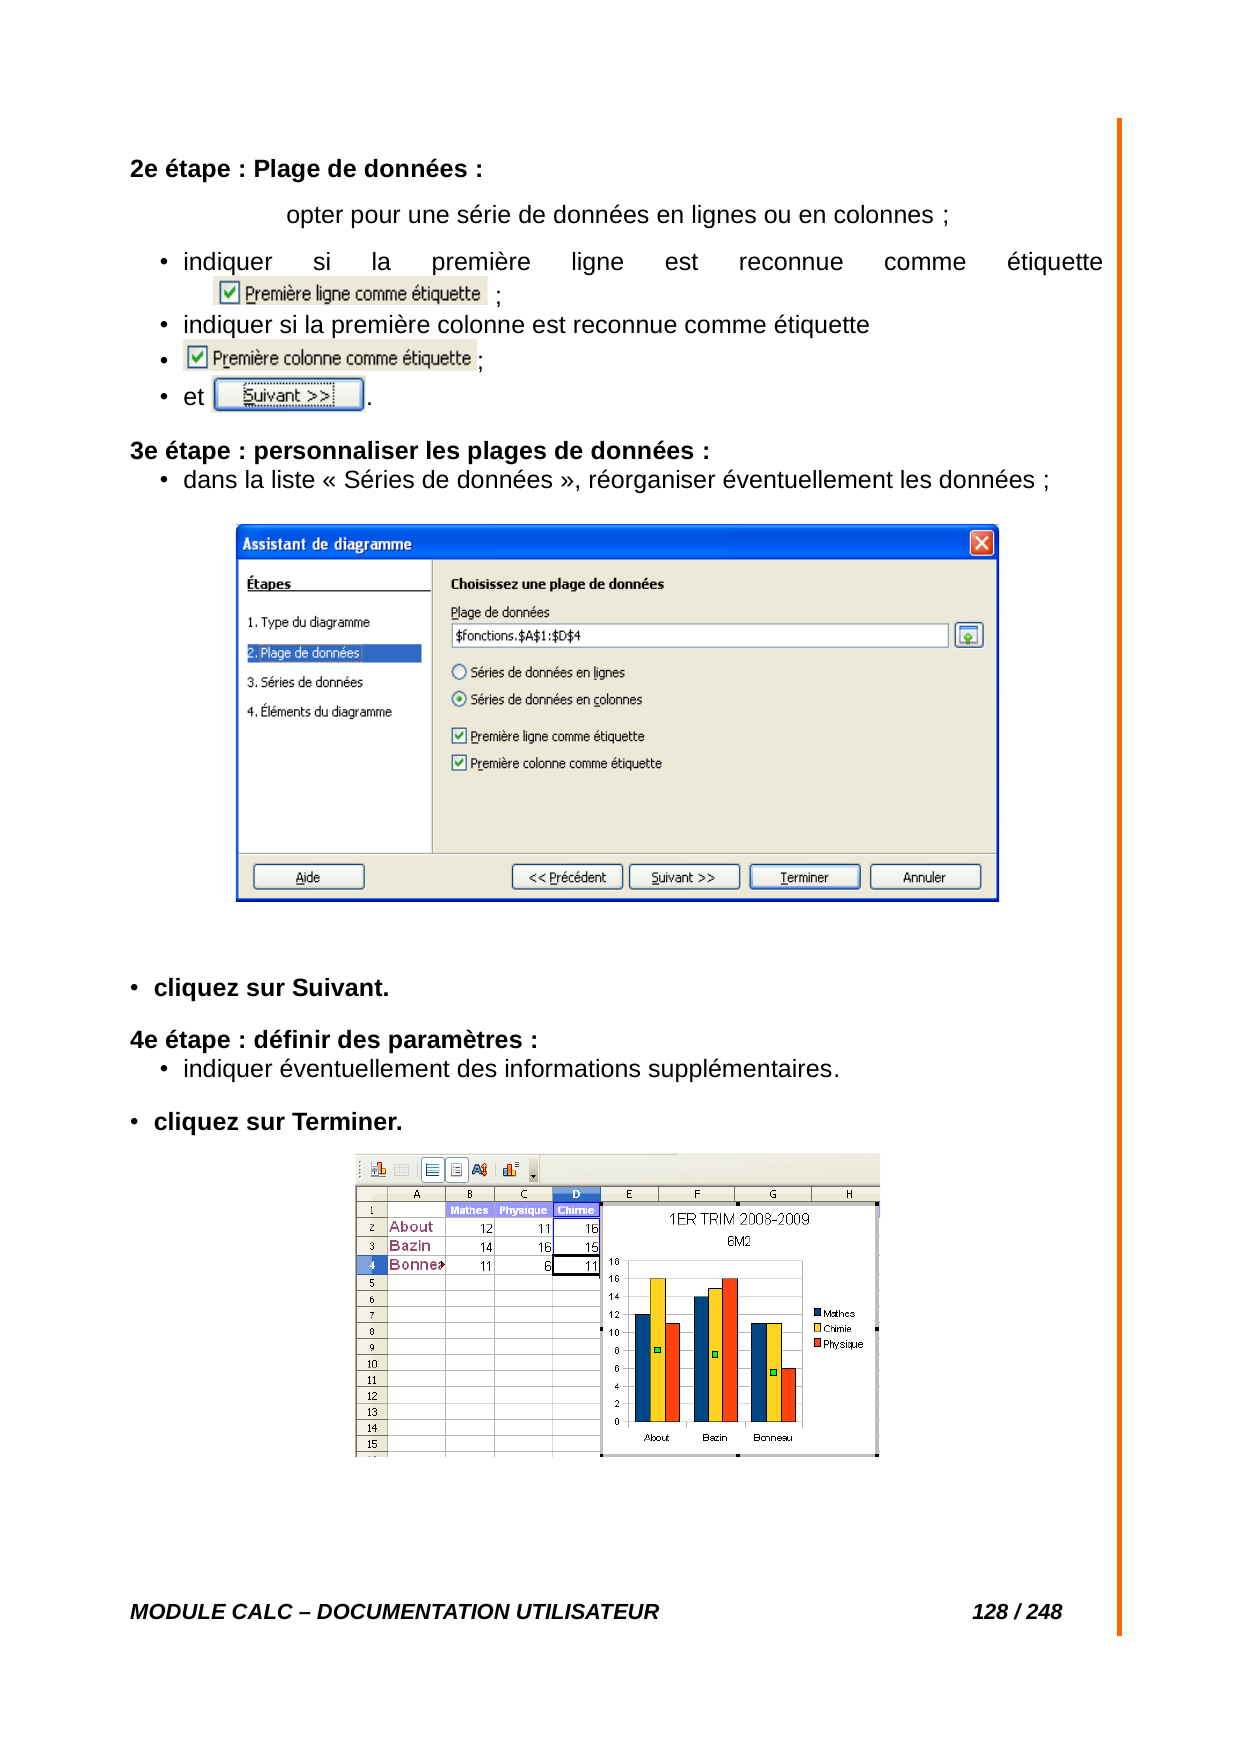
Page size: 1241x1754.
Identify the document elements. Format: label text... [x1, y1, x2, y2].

list indiquer éventuellement des informations supplémentaires. [159, 1054, 1105, 1083]
list indiquer si la première ligne est reconnue comme étiquette ; [159, 247, 1105, 310]
list dans la liste « Séries de données », réorganiser éventuellement les données ; [159, 465, 1105, 494]
text opter pour une série de données en lignes ou en colonnes ; [130, 200, 1105, 229]
list et . [366, 375, 1105, 413]
list et . [159, 375, 211, 413]
list indiquer si la première colonne est reconnue comme étiquette [159, 310, 1105, 339]
list cliquez sur Suivant. [130, 972, 1105, 1002]
text 3e étape : personnaliser les plages de données : [130, 436, 1105, 465]
list cliquez sur Terminer. [130, 1107, 1105, 1136]
text 4e étape : définir des paramètres : [130, 1025, 1105, 1054]
picture [211, 375, 366, 413]
picture [235, 524, 1000, 902]
picture [355, 1153, 880, 1457]
text 2e étape : Plage de données : [130, 153, 1105, 183]
list ; [159, 339, 1105, 375]
